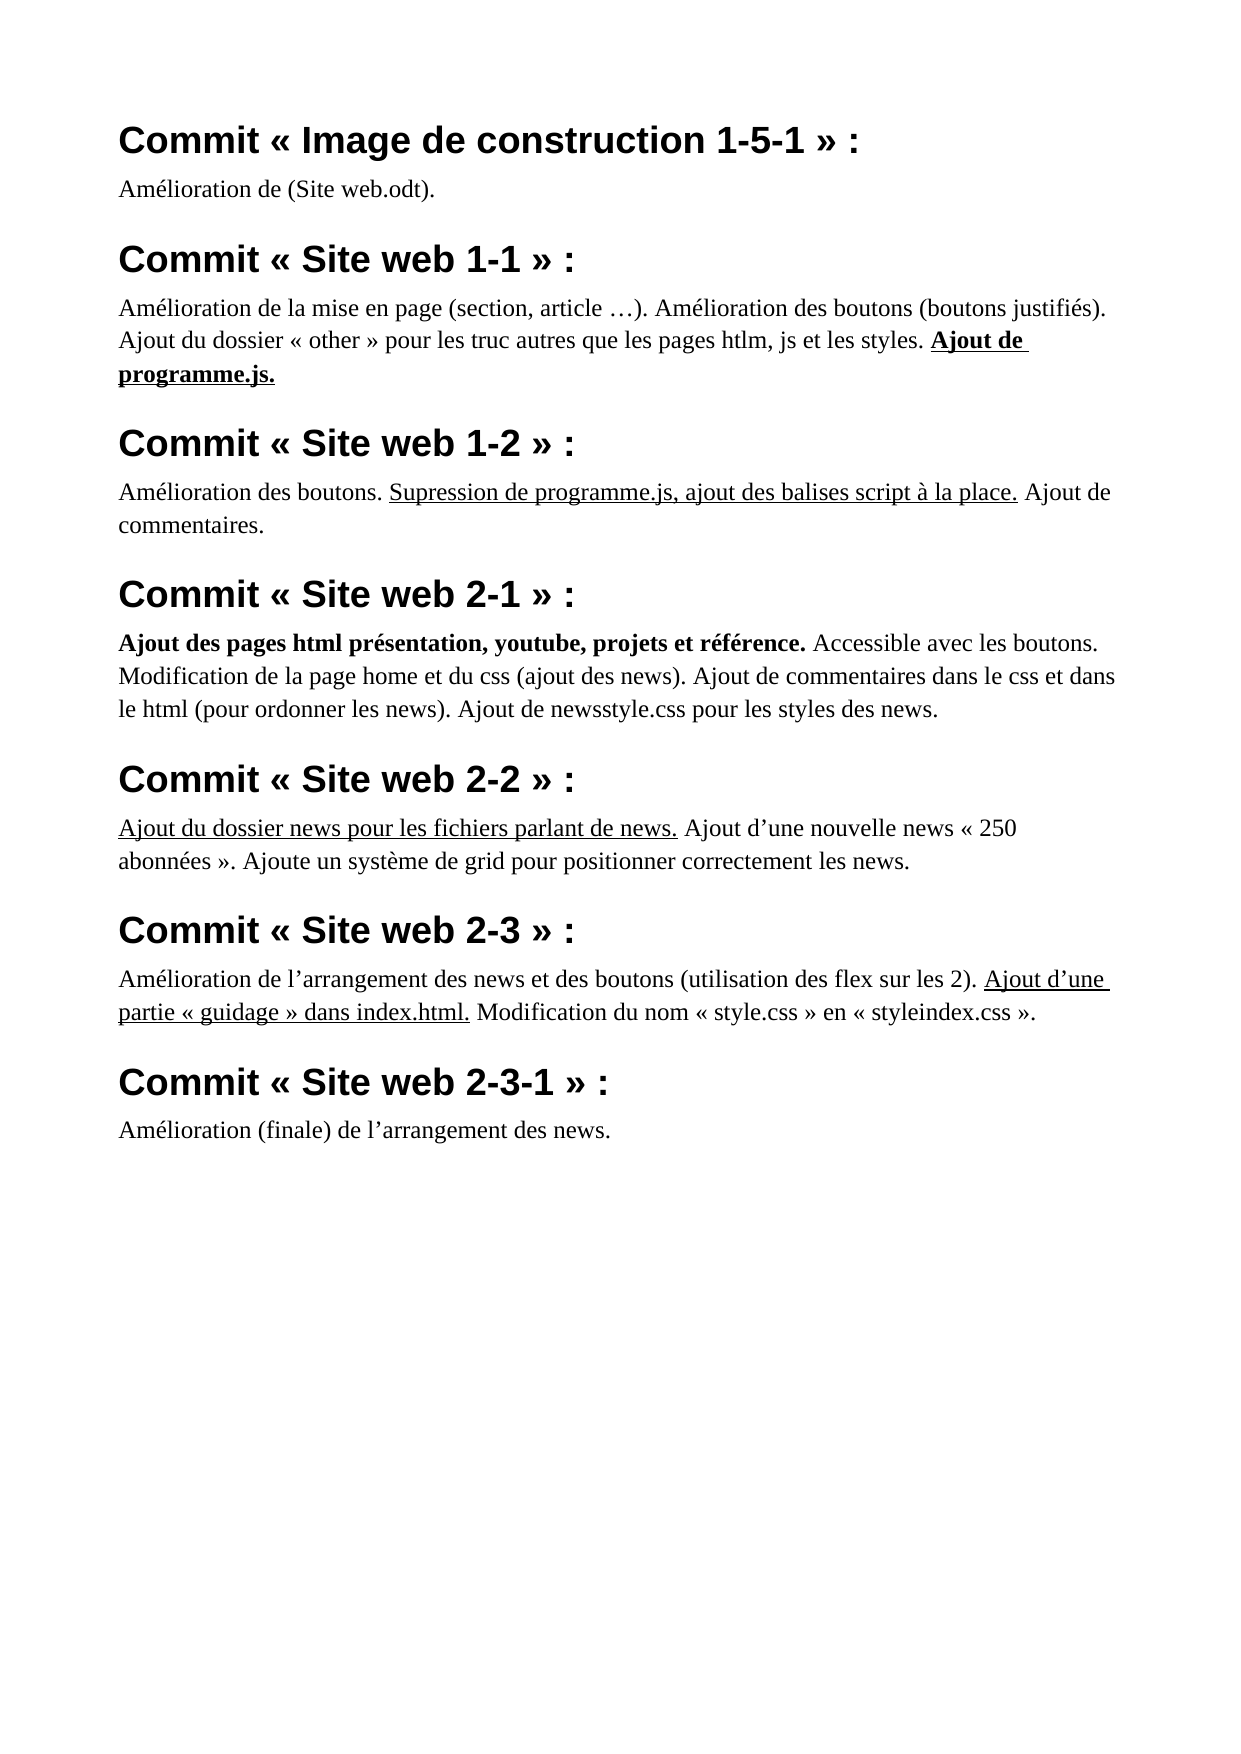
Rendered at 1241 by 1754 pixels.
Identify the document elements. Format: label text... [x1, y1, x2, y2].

text Amélioration de la mise en page (section, article …). Amélioration des boutons (boutons justifiés). Ajout du dossier « other » pour les truc autres que les pages htlm, js et les styles. Ajout de programme.js. [118, 293, 1122, 387]
text Ajout du dossier news pour les fichiers parlant de news. Ajout d’une nouvelle news « 250 abonnées ». Ajoute un système de grid pour positionner correctement les news. [118, 813, 1122, 874]
text Amélioration de (Site web.odt). [118, 174, 1122, 203]
subtitle Commit « Site web 2-3-1 » : [118, 1059, 1122, 1103]
subtitle Commit « Site web 2-1 » : [118, 572, 1122, 616]
subtitle Commit « Site web 1-1 » : [118, 236, 1122, 280]
subtitle Commit « Site web 2-3 » : [118, 908, 1122, 952]
subtitle Commit « Site web 2-2 » : [118, 757, 1122, 800]
subtitle Commit « Image de construction 1-5-1 » : [118, 118, 1122, 162]
text Amélioration (finale) de l’arrangement des news. [118, 1115, 1122, 1144]
text Ajout des pages html présentation, youtube, projets et référence. Accessible avec les boutons. Modification de la page home et du css (ajout des news). Ajout de commentaires dans le css et dans le html (pour ordonner les news). Ajout de newsstyle.css pour les styles des news. [118, 628, 1122, 723]
text Amélioration de l’arrangement des news et des boutons (utilisation des flex sur les 2). Ajout d’une partie « guidage » dans index.html. Modification du nom « style.css » en « styleindex.css ». [118, 964, 1122, 1026]
text Amélioration des boutons. Supression de programme.js, ajout des balises script à la place. Ajout de commentaires. [118, 477, 1122, 539]
subtitle Commit « Site web 1-2 » : [118, 421, 1122, 464]
